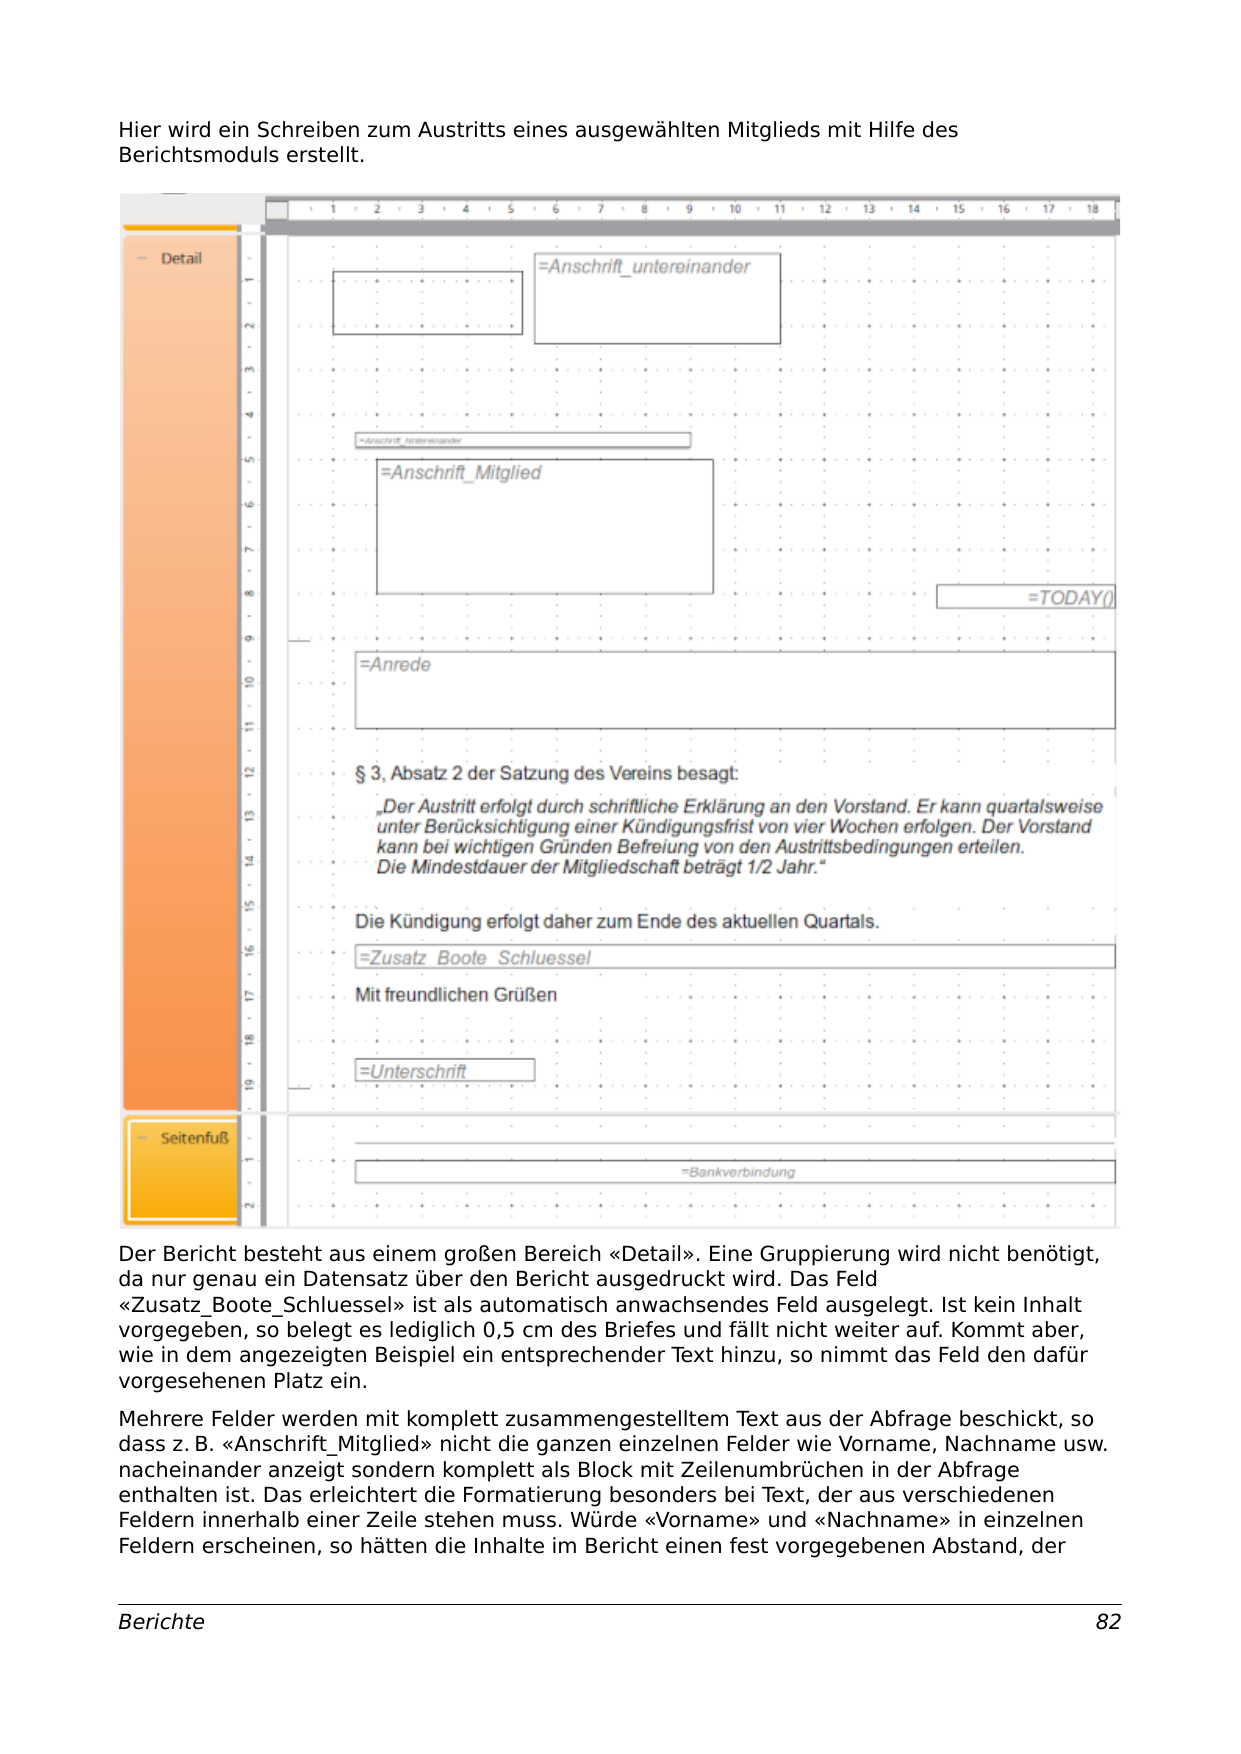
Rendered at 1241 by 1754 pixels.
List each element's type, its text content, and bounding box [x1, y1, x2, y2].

text Der Bericht besteht aus einem großen Bereich «Detail». Eine Gruppierung wird nicht benötigt, da nur genau ein Datensatz über den Bericht ausgedruckt wird. Das Feld «Zusatz_Boote_Schluessel» ist als automatisch anwachsendes Feld ausgelegt. Ist kein Inhalt vorgegeben, so belegt es lediglich 0,5 cm des Briefes und fällt nicht weiter auf. Kommt aber, wie in dem angezeigten Beispiel ein entsprechender Text hinzu, so nimmt das Feld den dafür vorgesehenen Platz ein. [118, 1242, 1122, 1393]
text Hier wird ein Schreiben zum Austritts eines ausgewählten Mitglieds mit Hilfe des Berichtsmoduls erstellt. [118, 118, 1122, 168]
text Mehrere Felder werden mit komplett zusammengestelltem Text aus der Abfrage beschickt, so dass z. B. «Anschrift_Mitglied» nicht die ganzen einzelnen Felder wie Vorname, Nachname usw. nacheinander anzeigt sondern komplett als Block mit Zeilenumbrüchen in der Abfrage enthalten ist. Das erleichtert die Formatierung besonders bei Text, der aus verschiedenen Feldern innerhalb einer Zeile stehen muss. Würde «Vorname» und «Nachname» in einzelnen Feldern erscheinen, so hätten die Inhalte im Bericht einen fest vorgegebenen Abstand, der [118, 1407, 1122, 1558]
